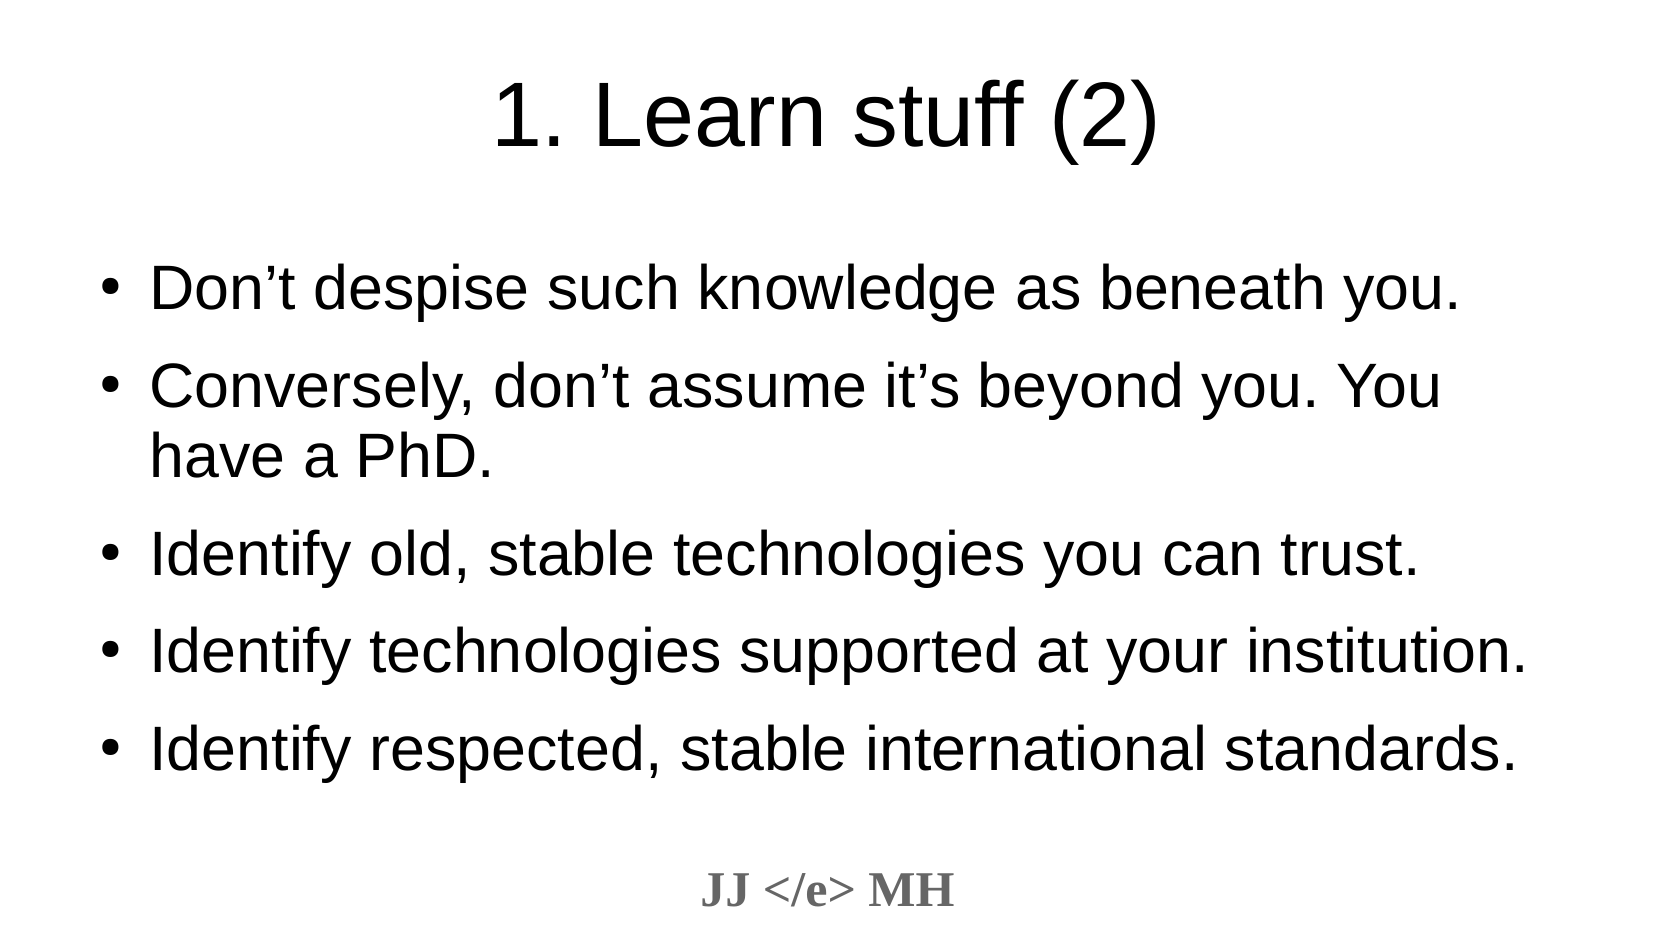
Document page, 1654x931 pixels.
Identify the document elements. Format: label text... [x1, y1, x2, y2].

title 1. Learn stuff (2) [82, 37, 1571, 193]
list Don’t despise such knowledge as beneath you. Conversely, don’t assume it’s beyond you. You have a PhD. Identify old, stable technologies you can trust. Identify technologies supported at your institution. Identify respected, stable international standards. [82, 253, 1571, 793]
